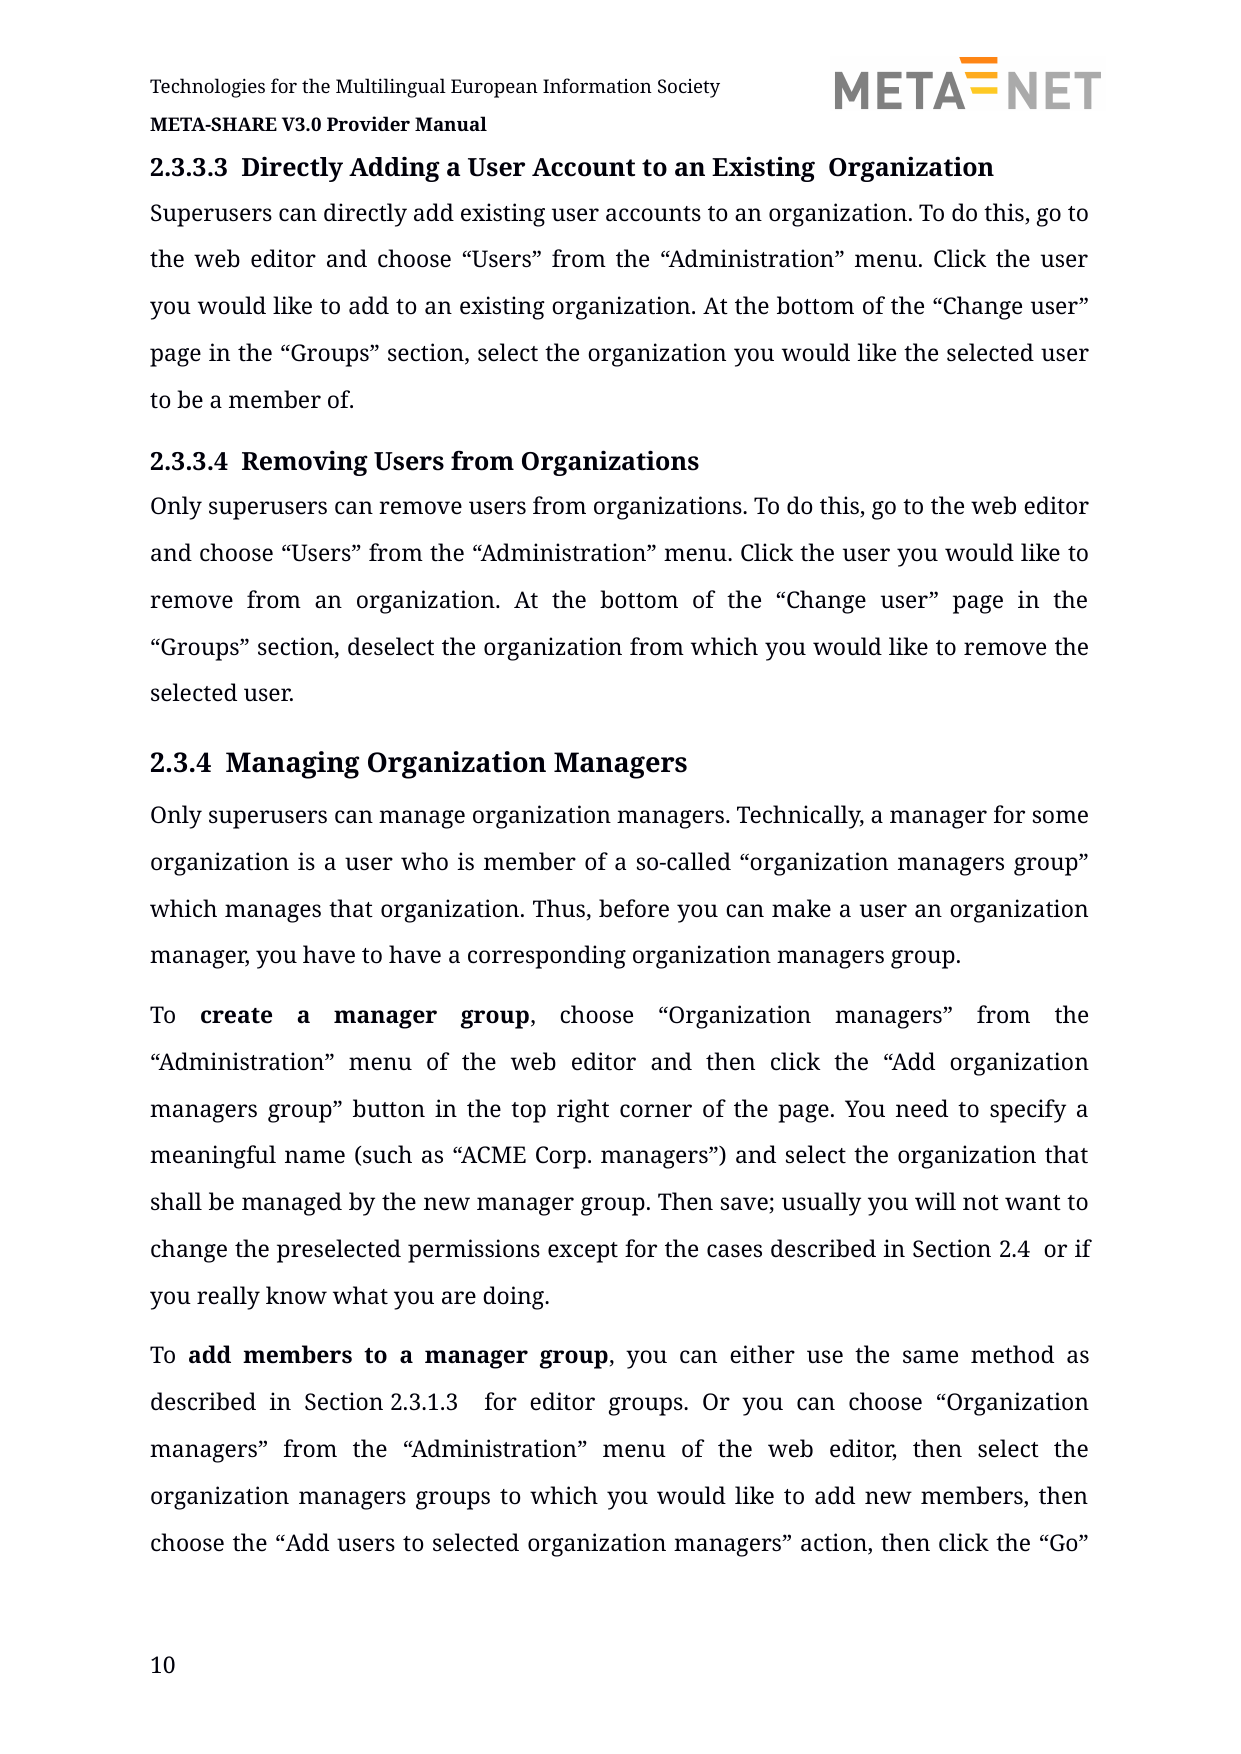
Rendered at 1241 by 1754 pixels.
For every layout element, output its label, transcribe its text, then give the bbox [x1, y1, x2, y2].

text Superusers can directly add existing user accounts to an organization. To do this, go to the web editor and choose “Users” from the “Administration” menu. Click the user you would like to add to an existing organization. At the bottom of the “Change user” page in the “Groups” section, select the organization you would like the selected user to be a member of. [150, 196, 1090, 415]
subtitle Removing Users from Organizations [150, 443, 1090, 477]
subtitle Managing Organization Managers [150, 743, 1090, 780]
text Only superusers can remove users from organizations. To do this, go to the web editor and choose “Users” from the “Administration” menu. Click the user you would like to remove from an organization. At the bottom of the “Change user” page in the “Groups” section, deselect the organization from which you would like to remove the selected user. [150, 490, 1090, 708]
text To add members to a manager group, you can either use the same method as described in Section 2.3.1.3 for editor groups. Or you can choose “Organization managers” from the “Administration” menu of the web editor, then select the organization managers groups to which you would like to add new members, then choose the “Add users to selected organization managers” action, then click the “Go” [150, 1339, 1090, 1558]
text To create a manager group, choose “Organization managers” from the “Administration” menu of the web editor and then click the “Add organization managers group” button in the top right corner of the page. You need to specify a meaningful name (such as “ACME Corp. managers”) and select the organization that shall be managed by the new manager group. Then save; usually you will not want to change the preselected permissions except for the cases described in Section 2.4 or if you really know what you are doing. [150, 999, 1090, 1311]
text Only superusers can manage organization managers. Technically, a manager for some organization is a user who is member of a so-called “organization managers group” which manages that organization. Thus, before you can make a user an organization manager, you have to have a corresponding organization managers group. [150, 799, 1090, 971]
picture [830, 56, 1106, 111]
subtitle Directly Adding a User Account to an Existing Organization [150, 150, 1090, 184]
